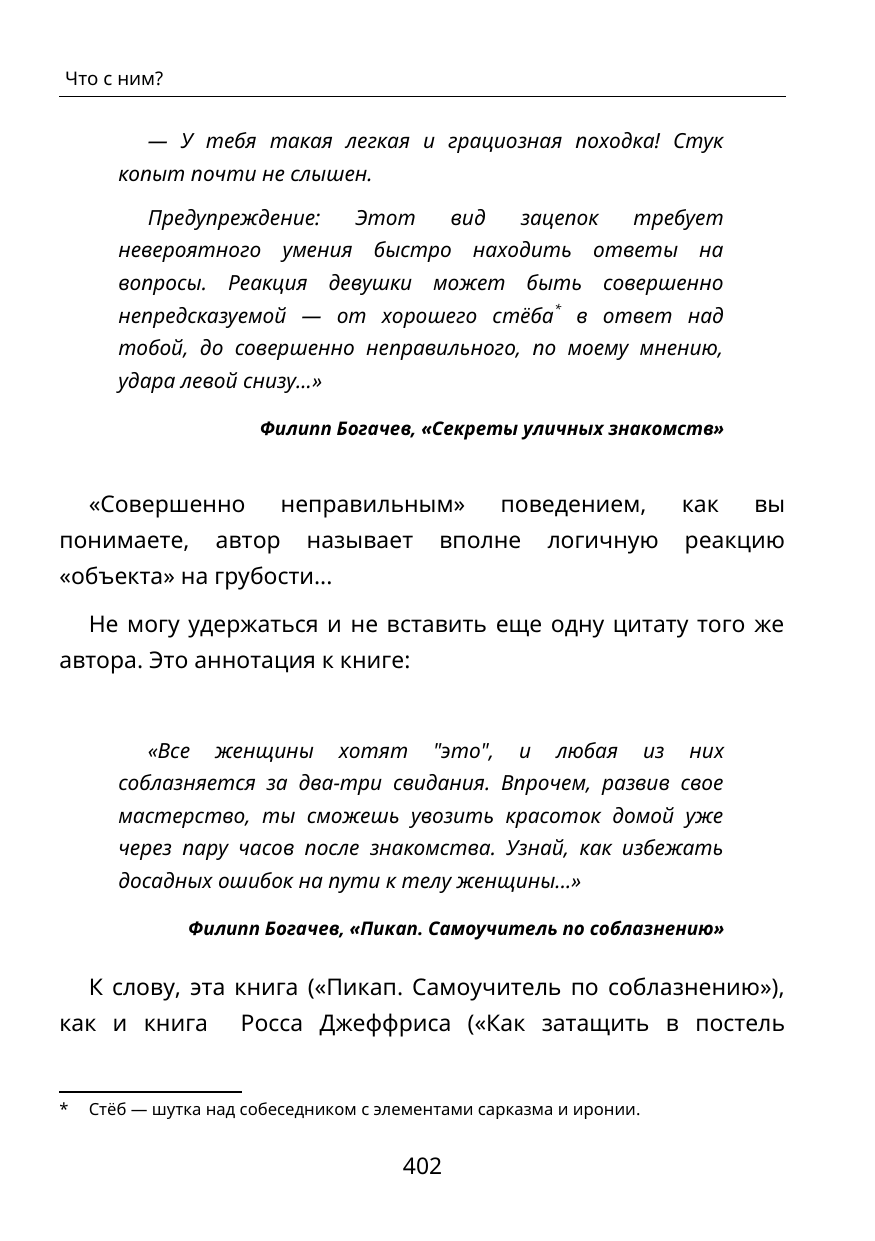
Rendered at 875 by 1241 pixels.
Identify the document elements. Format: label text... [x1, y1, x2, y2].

text Стёб — шутка над собеседником с элементами сарказма и иронии. [59, 1098, 786, 1120]
text «Все женщины хотят "это", и любая из них соблазняется за два-три свидания. Впрочем, развив свое мастерство, ты сможешь увозить красоток домой уже через пару часов после знакомства. Узнай, как избежать досадных ошибок на пути к телу женщины...» [118, 736, 726, 894]
text Предупреждение: Этот вид зацепок требует невероятного умения быстро находить ответы на вопросы. Реакция девушки может быть совершенно непредсказуемой — от хорошего стёба в ответ над тобой, до совершенно неправильного, по моему мнению, удара левой снизу...» [118, 203, 726, 394]
text К слову, эта книга («Пикап. Самоучитель по соблазнению»), как и книга Росса Джеффриса («Как затащить в постель [59, 971, 786, 1038]
text Не могу удержаться и не вставить еще одну цитату того же автора. Это аннотация к книге: [59, 608, 786, 675]
text — У тебя такая легкая и грациозная походка! Стук копыт почти не слышен. [118, 126, 726, 187]
text Филипп Богачев, «Секреты уличных знакомств» [118, 410, 726, 440]
text Филипп Богачев, «Пикап. Самоучитель по соблазнению» [118, 911, 726, 941]
text «Совершенно неправильным» поведением, как вы понимаете, автор называет вполне логичную реакцию «объекта» на грубости... [59, 488, 786, 591]
